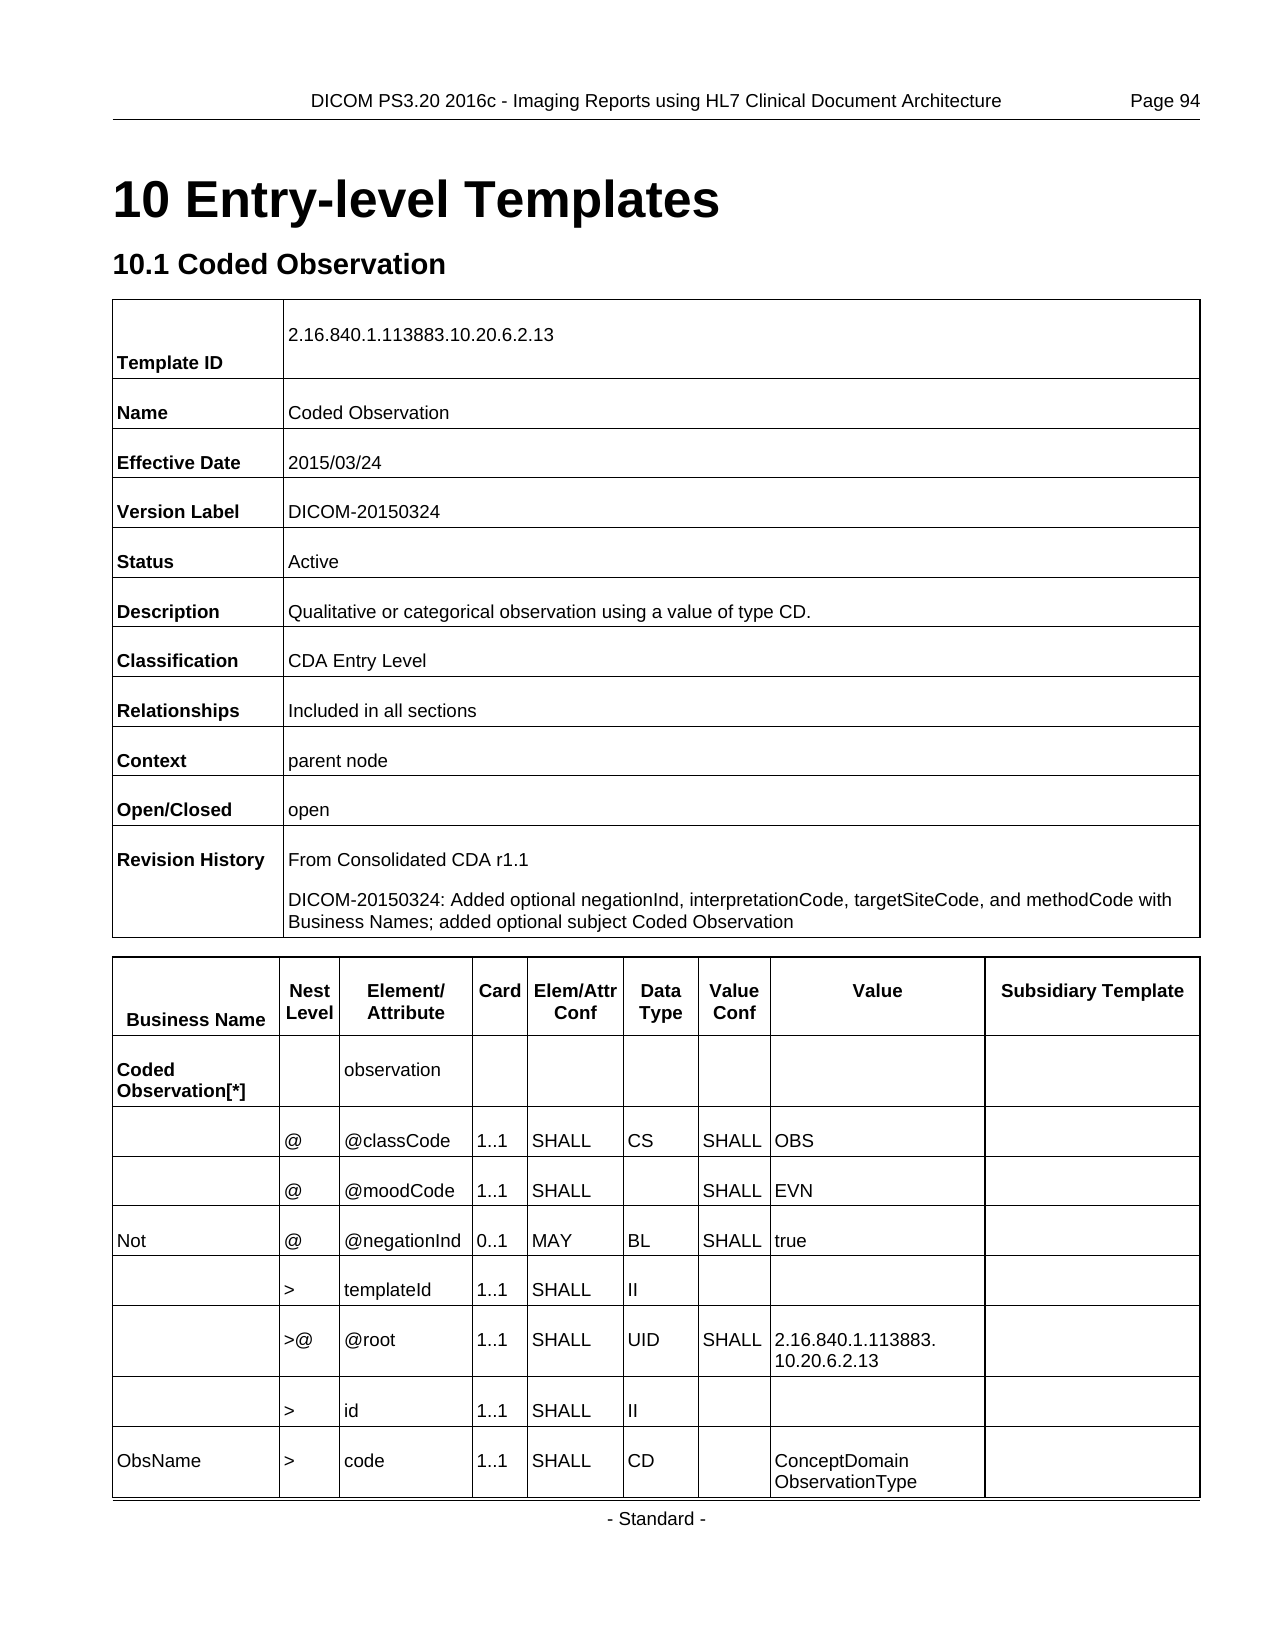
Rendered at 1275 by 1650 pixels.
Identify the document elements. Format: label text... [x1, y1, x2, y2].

table_cell 1..1 [473, 1427, 527, 1497]
table_header Value Conf [699, 958, 770, 1035]
table_header Template ID [113, 300, 283, 378]
table_cell MAY [528, 1206, 623, 1255]
table_cell Relationships [113, 677, 283, 726]
table_cell SHALL [528, 1427, 623, 1497]
table_cell parent node [284, 727, 1199, 775]
table_cell [771, 1377, 984, 1426]
table_cell [113, 1377, 279, 1426]
table_cell [986, 1157, 1199, 1205]
table_cell BL [624, 1206, 698, 1255]
table_cell Not [113, 1206, 279, 1255]
table_cell 2015/03/24 [284, 429, 1199, 477]
table_cell > [280, 1377, 339, 1426]
text 10 Entry-level Templates [112, 169, 1200, 228]
table_cell [771, 1256, 984, 1305]
table_cell Coded Observation [284, 379, 1199, 427]
table_cell CDA Entry Level [284, 627, 1199, 676]
table_cell SHALL [528, 1306, 623, 1376]
table_cell 2.16.840.1.113883.​10.20.6.2.13 [771, 1306, 984, 1376]
table_cell [699, 1377, 770, 1426]
table_cell [699, 1036, 770, 1106]
table_cell [986, 1107, 1199, 1156]
table_cell [986, 1036, 1199, 1106]
table_header Subsidiary Template [986, 958, 1199, 1035]
table_cell @ [280, 1206, 339, 1255]
table_header Elem/Attr Conf [528, 958, 623, 1035]
table_cell [528, 1036, 623, 1106]
table_cell observation [340, 1036, 472, 1106]
table_cell open [284, 776, 1199, 825]
table_cell 1..1 [473, 1107, 527, 1156]
table_cell id [340, 1377, 472, 1426]
table_header Card [473, 958, 527, 1035]
table_cell SHALL [528, 1377, 623, 1426]
table_cell 1..1 [473, 1256, 527, 1305]
table_cell > [280, 1427, 339, 1497]
table_cell Obs​Name [113, 1427, 279, 1497]
table_cell [473, 1036, 527, 1106]
table_cell [113, 1107, 279, 1156]
table_cell [986, 1256, 1199, 1305]
table_cell Version Label [113, 478, 283, 527]
table_cell Open/Closed [113, 776, 283, 825]
table_cell [771, 1036, 984, 1106]
table_header Element/​Attribute [340, 958, 472, 1035]
table_cell [113, 1256, 279, 1305]
table_header Value [771, 958, 984, 1035]
table_cell code [340, 1427, 472, 1497]
table_cell II [624, 1377, 698, 1426]
table_cell Active [284, 528, 1199, 577]
table_cell OBS [771, 1107, 984, 1156]
table_cell [113, 1306, 279, 1376]
table_cell [699, 1256, 770, 1305]
table_cell Classification [113, 627, 283, 676]
table_cell SHALL [699, 1306, 770, 1376]
table_cell [624, 1157, 698, 1205]
table_cell Description [113, 578, 283, 626]
table_cell SHALL [528, 1107, 623, 1156]
table_cell [624, 1036, 698, 1106]
table_cell Name [113, 379, 283, 427]
table_cell SHALL [699, 1107, 770, 1156]
table_header Nest Level [280, 958, 339, 1035]
table_cell [699, 1427, 770, 1497]
table_cell SHALL [528, 1256, 623, 1305]
table_cell @ [280, 1107, 339, 1156]
table_cell Included in all sections [284, 677, 1199, 726]
table_cell 0..1 [473, 1206, 527, 1255]
table_cell 1..1 [473, 1377, 527, 1426]
table_cell SHALL [528, 1157, 623, 1205]
table_cell Context [113, 727, 283, 775]
table_cell Status [113, 528, 283, 577]
table_header 2.16.840.1.113883.​10.20.6.2.13 [284, 300, 1199, 378]
table_cell [113, 1157, 279, 1205]
table_cell DICOM-20150324 [284, 478, 1199, 527]
table_cell @classCode [340, 1107, 472, 1156]
table_cell II [624, 1256, 698, 1305]
table_cell Qualitative or categorical observation using a value of type CD. [284, 578, 1199, 626]
table_cell SHALL [699, 1157, 770, 1205]
table_cell EVN [771, 1157, 984, 1205]
table_cell Coded​Observation[*] [113, 1036, 279, 1106]
table_cell CD [624, 1427, 698, 1497]
table_header Data Type [624, 958, 698, 1035]
table_cell > [280, 1256, 339, 1305]
table_cell [280, 1036, 339, 1106]
table_cell [986, 1427, 1199, 1497]
table_cell [986, 1377, 1199, 1426]
table_cell [986, 1306, 1199, 1376]
table_cell SHALL [699, 1206, 770, 1255]
table_cell @root [340, 1306, 472, 1376]
table_cell 1..1 [473, 1306, 527, 1376]
table_cell true [771, 1206, 984, 1255]
table_cell Effective Date [113, 429, 283, 477]
table_cell @negationInd [340, 1206, 472, 1255]
text 10.1 Coded Observation [112, 247, 1200, 281]
table_cell >@ [280, 1306, 339, 1376]
table_cell Concept​Domain ObservationType [771, 1427, 984, 1497]
table_cell 1..1 [473, 1157, 527, 1205]
table_cell [986, 1206, 1199, 1255]
table_cell Revision History [113, 826, 283, 937]
table_cell @moodCode [340, 1157, 472, 1205]
table_cell @ [280, 1157, 339, 1205]
table_header Business Name [113, 958, 279, 1035]
table_cell template​Id [340, 1256, 472, 1305]
table_cell UID [624, 1306, 698, 1376]
table_cell From Consolidated CDA r1.1 DICOM-20150324: Added optional negationInd, interpretationCode, targetSiteCode, and methodCode with Business Names; added optional subject Coded Observation [284, 826, 1199, 937]
table_cell CS [624, 1107, 698, 1156]
